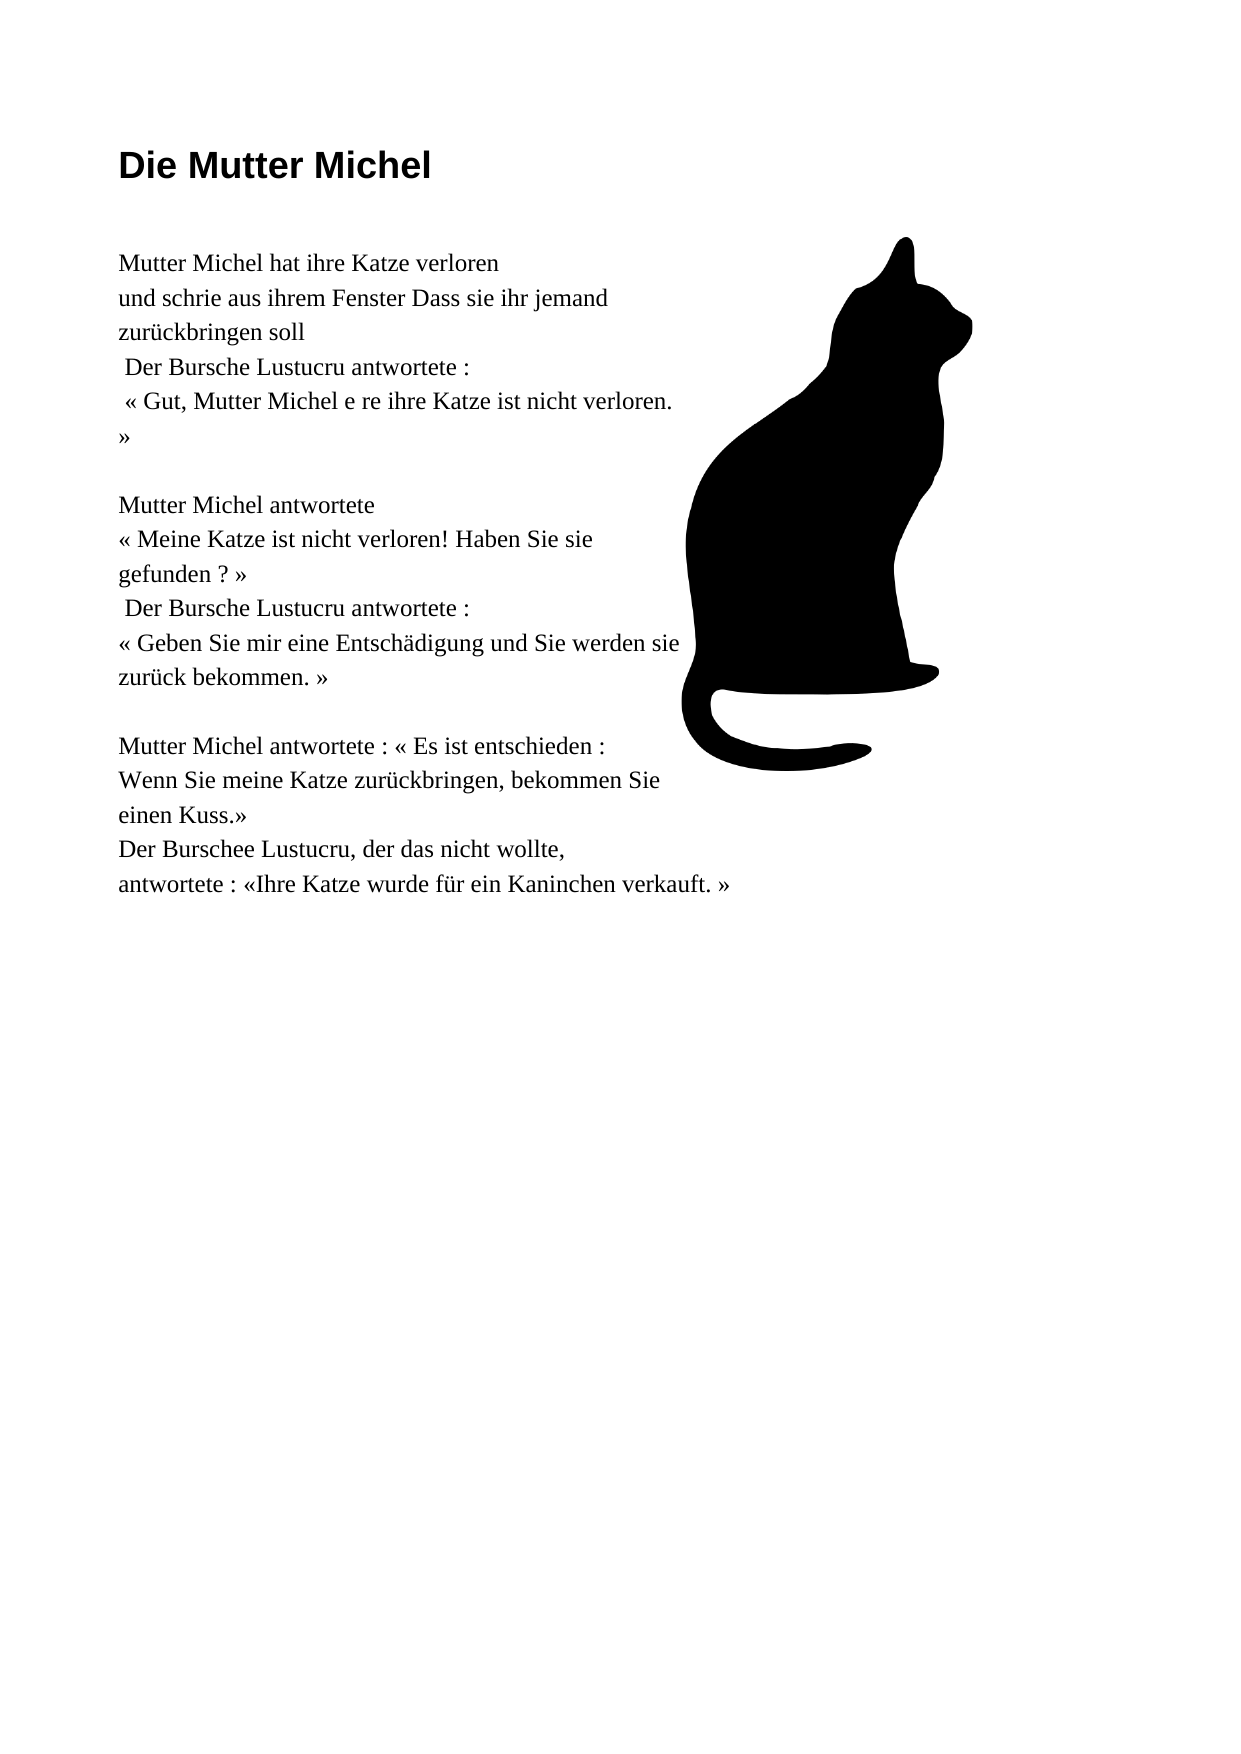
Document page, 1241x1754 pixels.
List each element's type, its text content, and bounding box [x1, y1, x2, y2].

picture [681, 237, 973, 771]
subtitle Die Mutter Michel [118, 143, 1122, 187]
text Mutter Michel hat ihre Katze verloren und schrie aus ihrem Fenster Dass sie ihr jemand zurückbringen soll Der Bursche Lustucru antwortete : « Gut, Mutter Michel e re ihre Katze ist nicht verloren. » Mutter Michel antwortete « Meine Katze ist nicht verloren! Haben Sie sie gefunden ? » Der Bursche Lustucru antwortete : « Geben Sie mir eine Entschädigung und Sie werden sie zurück bekommen. » Mutter Michel antwortete : « Es ist entschieden : Wenn Sie meine Katze zurückbringen, bekommen Sie einen Kuss.» Der Burschee Lustucru, der das nicht wollte, antwortete : «Ihre Katze wurde für ein Kaninchen verkauft. » [118, 248, 1122, 898]
